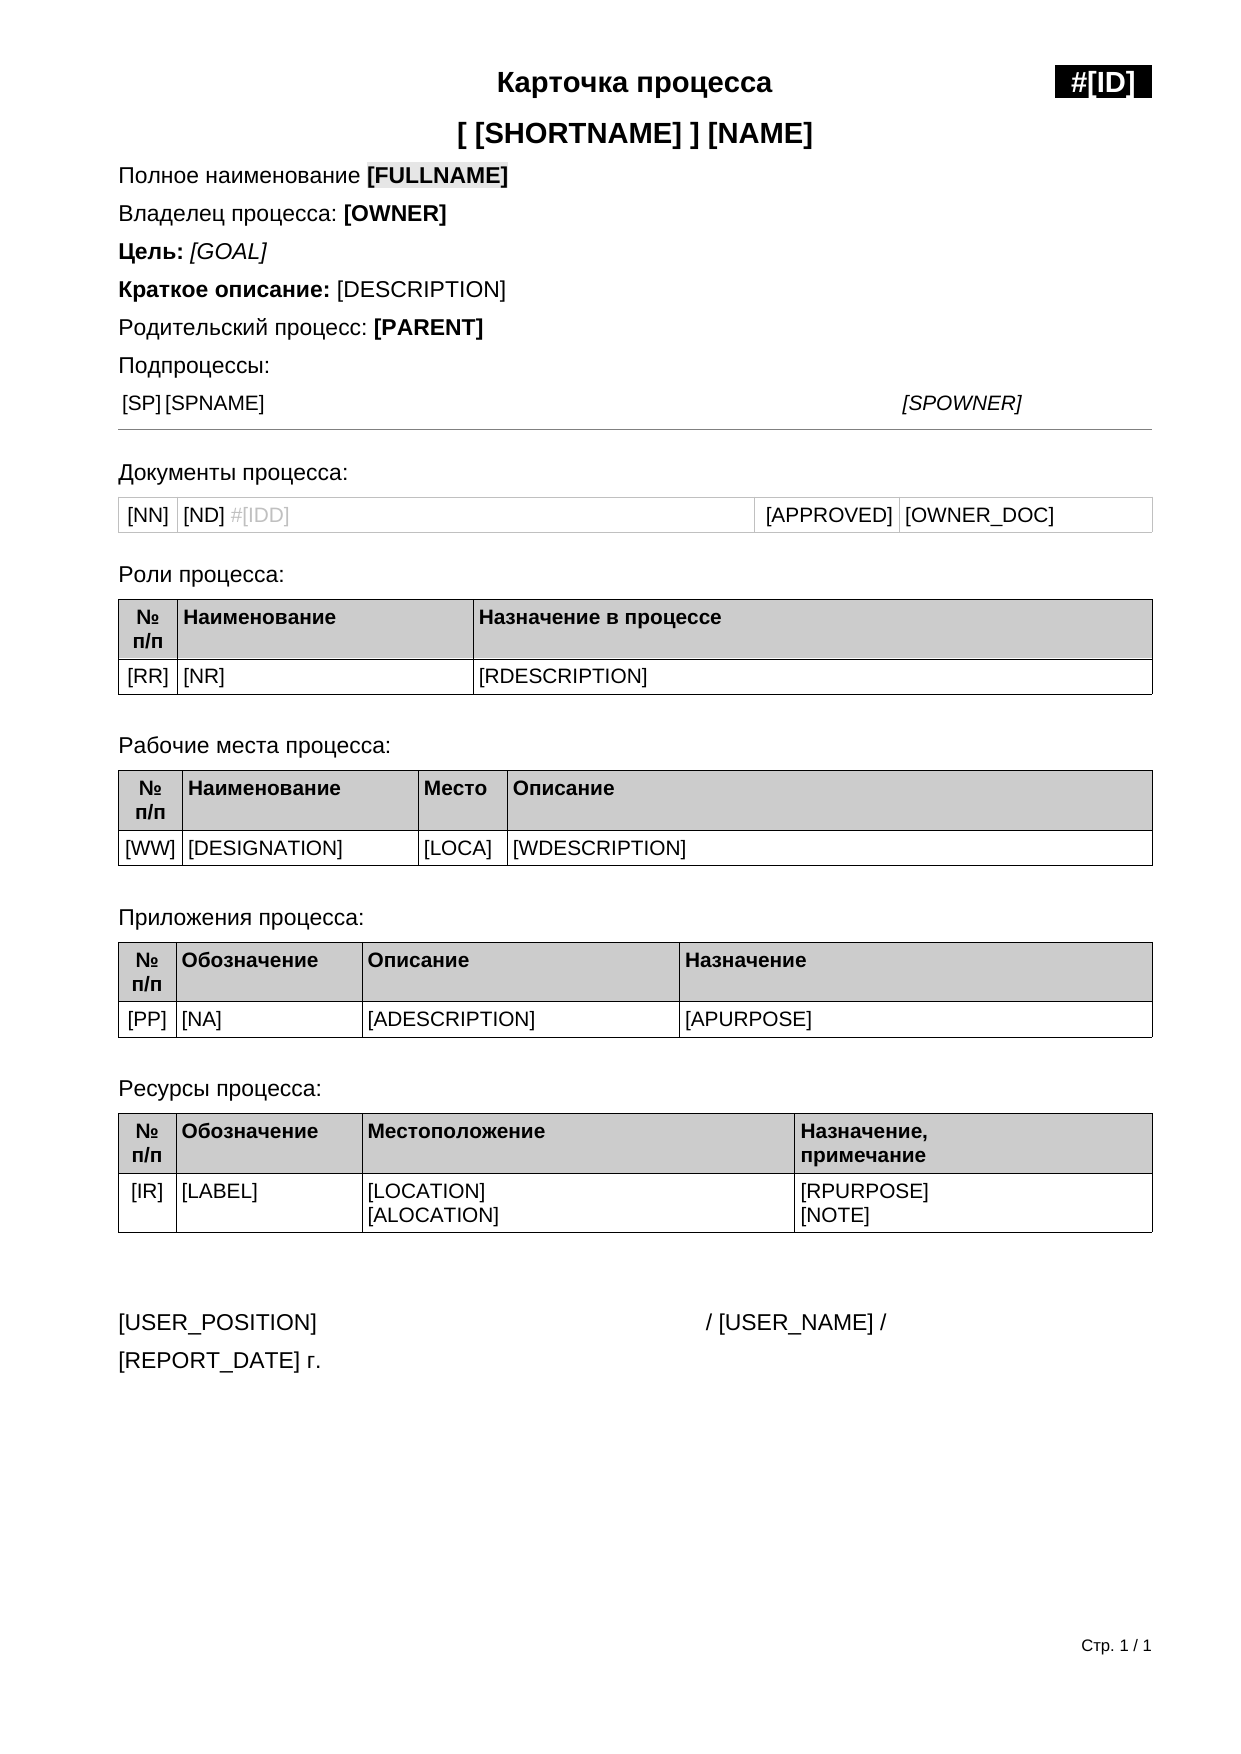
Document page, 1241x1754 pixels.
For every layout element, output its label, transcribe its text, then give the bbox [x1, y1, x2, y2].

table_header Обозначение [177, 1114, 362, 1173]
table_header [APPROVED] [755, 498, 899, 532]
table_header Назначение, примечание [795, 1114, 1152, 1173]
table_header Место [419, 771, 507, 830]
text Родительский процесс: [PARENT] [118, 314, 1152, 340]
table_cell [RPURPOSE] [NOTE] [795, 1174, 1152, 1232]
text Цель: [GOAL] [118, 238, 1152, 264]
table_cell [LABEL] [177, 1174, 362, 1232]
table_header [NN] [119, 498, 177, 532]
table_cell [LOCATION] [ALOCATION] [363, 1174, 794, 1232]
table_header Карточка процесса [118, 59, 1006, 110]
table_header [OWNER_DOC] [900, 498, 1152, 532]
table_cell [NA] [177, 1002, 362, 1037]
table_cell [WW] [119, 831, 182, 865]
text Рабочие места процесса: [118, 732, 1152, 759]
table_header [SP] [118, 390, 165, 414]
table_header Описание [508, 771, 1152, 830]
table_cell [LOCA] [419, 831, 507, 865]
table_header № п/п [119, 1114, 176, 1173]
table_cell [WDESCRIPTION] [508, 831, 1152, 865]
text Подпроцессы: [118, 352, 1152, 378]
text Полное наименование [FULLNAME] [118, 162, 1152, 188]
table_header Описание [363, 943, 679, 1001]
table_cell [IR] [119, 1174, 176, 1232]
table_header Наименование [183, 771, 418, 830]
table_cell [PP] [119, 1002, 176, 1037]
table_header Назначение в процессе [474, 600, 1152, 658]
text Роли процесса: [118, 561, 1152, 587]
table_header [SPOWNER] [903, 390, 1152, 414]
text Приложения процесса: [118, 904, 1152, 930]
table_cell [RDESCRIPTION] [474, 660, 1152, 694]
text Краткое описание: [DESCRIPTION] [118, 276, 1152, 302]
text [REPORT_DATE] г. [118, 1347, 1152, 1373]
table_header Обозначение [177, 943, 362, 1001]
table_header [SPNAME] [165, 390, 902, 414]
table_cell [ADESCRIPTION] [363, 1002, 679, 1037]
table_header № п/п [119, 600, 177, 658]
table_header [ND] #[IDD] [178, 498, 754, 532]
table_header № п/п [119, 771, 182, 830]
text Владелец процесса: [OWNER] [118, 200, 1152, 226]
text [USER_POSITION] / [USER_NAME] / [118, 1308, 1152, 1335]
table_cell [NR] [178, 660, 473, 694]
table_cell [DESIGNATION] [183, 831, 418, 865]
text Документы процесса: [118, 458, 1152, 485]
table_header Местоположение [363, 1114, 794, 1173]
table_cell [RR] [119, 660, 177, 694]
text Ресурсы процесса: [118, 1075, 1152, 1101]
table_header #[ID] [1006, 59, 1152, 110]
table_header Наименование [178, 600, 473, 658]
table_header Назначение [680, 943, 1152, 1001]
subtitle [ [SHORTNAME] ] [NAME] [118, 116, 1152, 150]
table_cell [APURPOSE] [680, 1002, 1152, 1037]
table_header № п/п [119, 943, 176, 1001]
